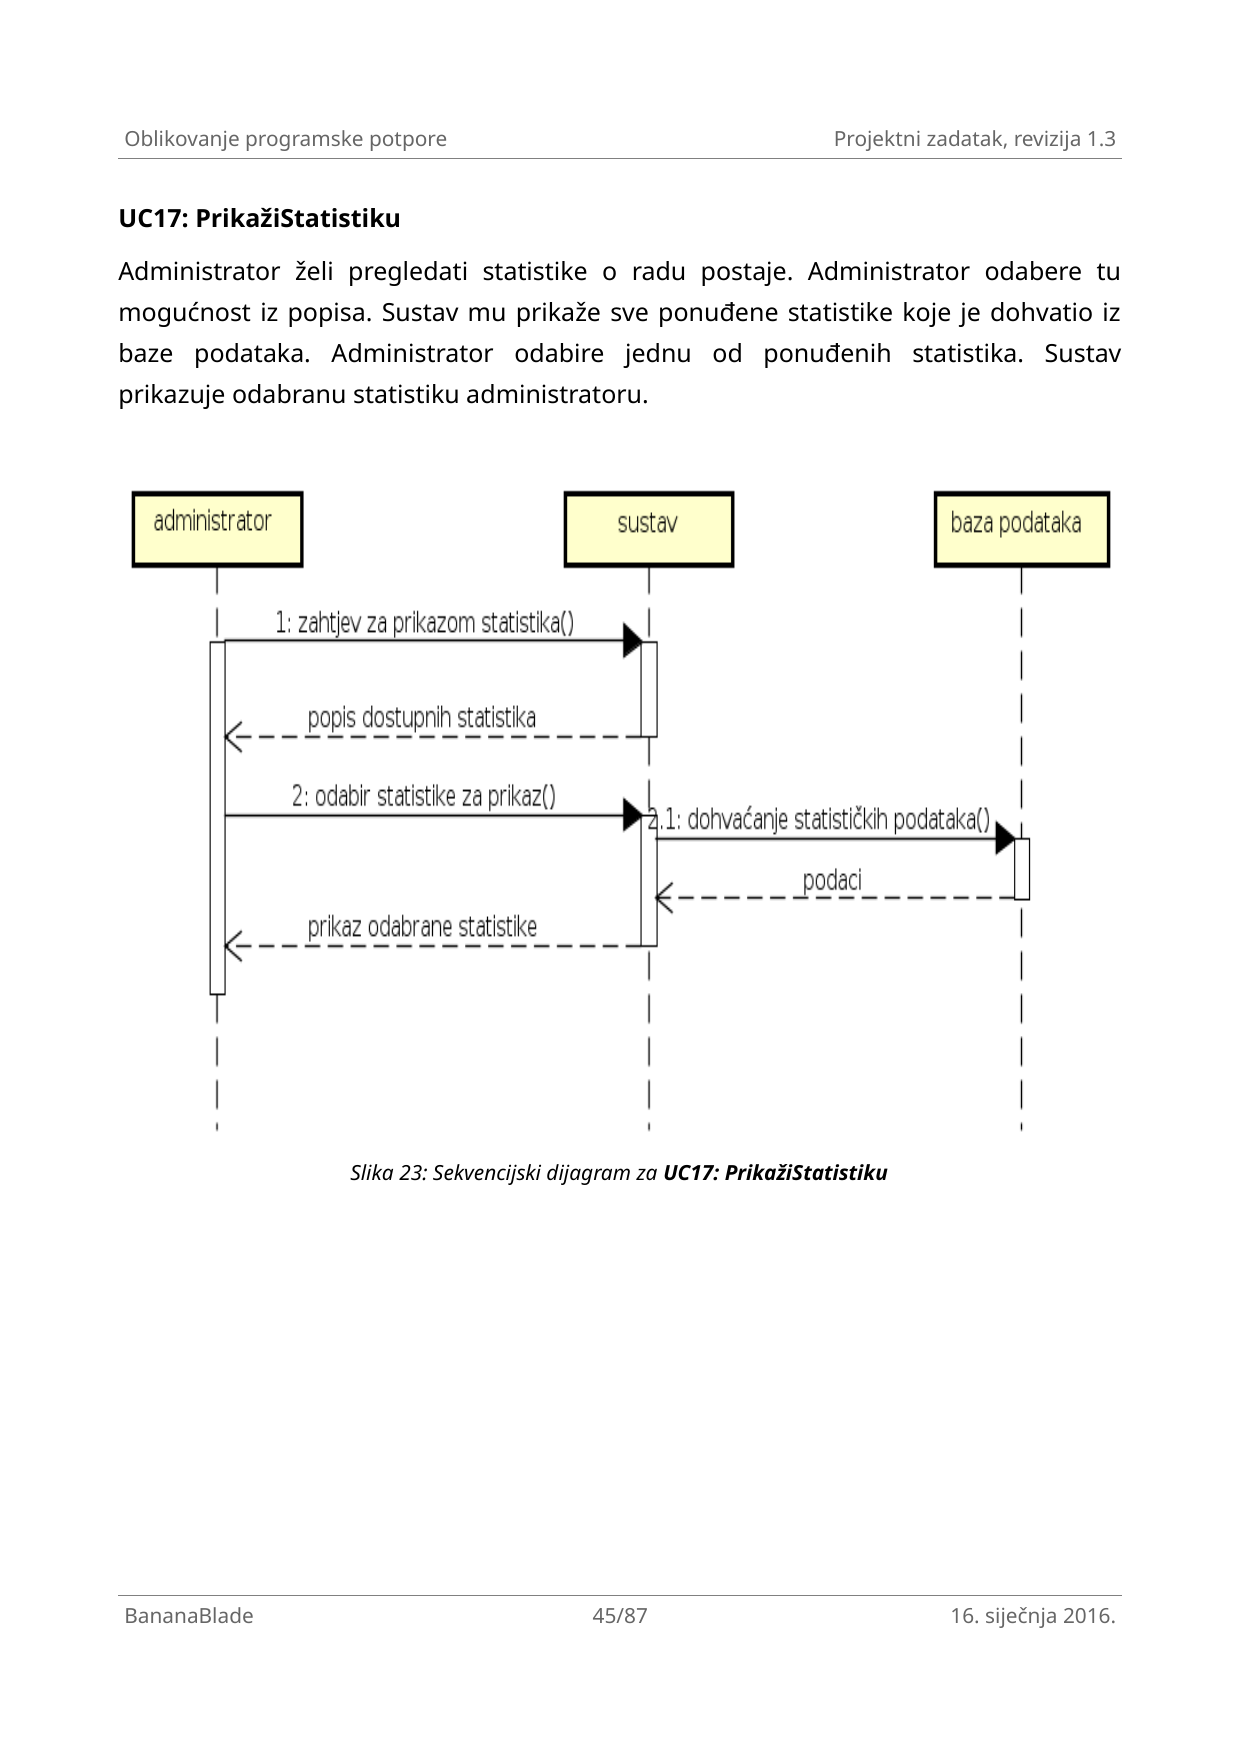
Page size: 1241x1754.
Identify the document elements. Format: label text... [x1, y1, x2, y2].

text Administrator želi pregledati statistike o radu postaje. Administrator odabere tu mogućnost iz popisa. Sustav mu prikaže sve ponuđene statistike koje je dohvatio iz baze podataka. Administrator odabire jednu od ponuđenih statistika. Sustav prikazuje odabranu statistiku administratoru. [118, 254, 1122, 410]
picture [118, 470, 1123, 1153]
text Slika 23: Sekvencijski dijagram za UC17: PrikažiStatistiku [118, 1153, 1122, 1186]
subtitle UC17: PrikažiStatistiku [118, 201, 1122, 234]
